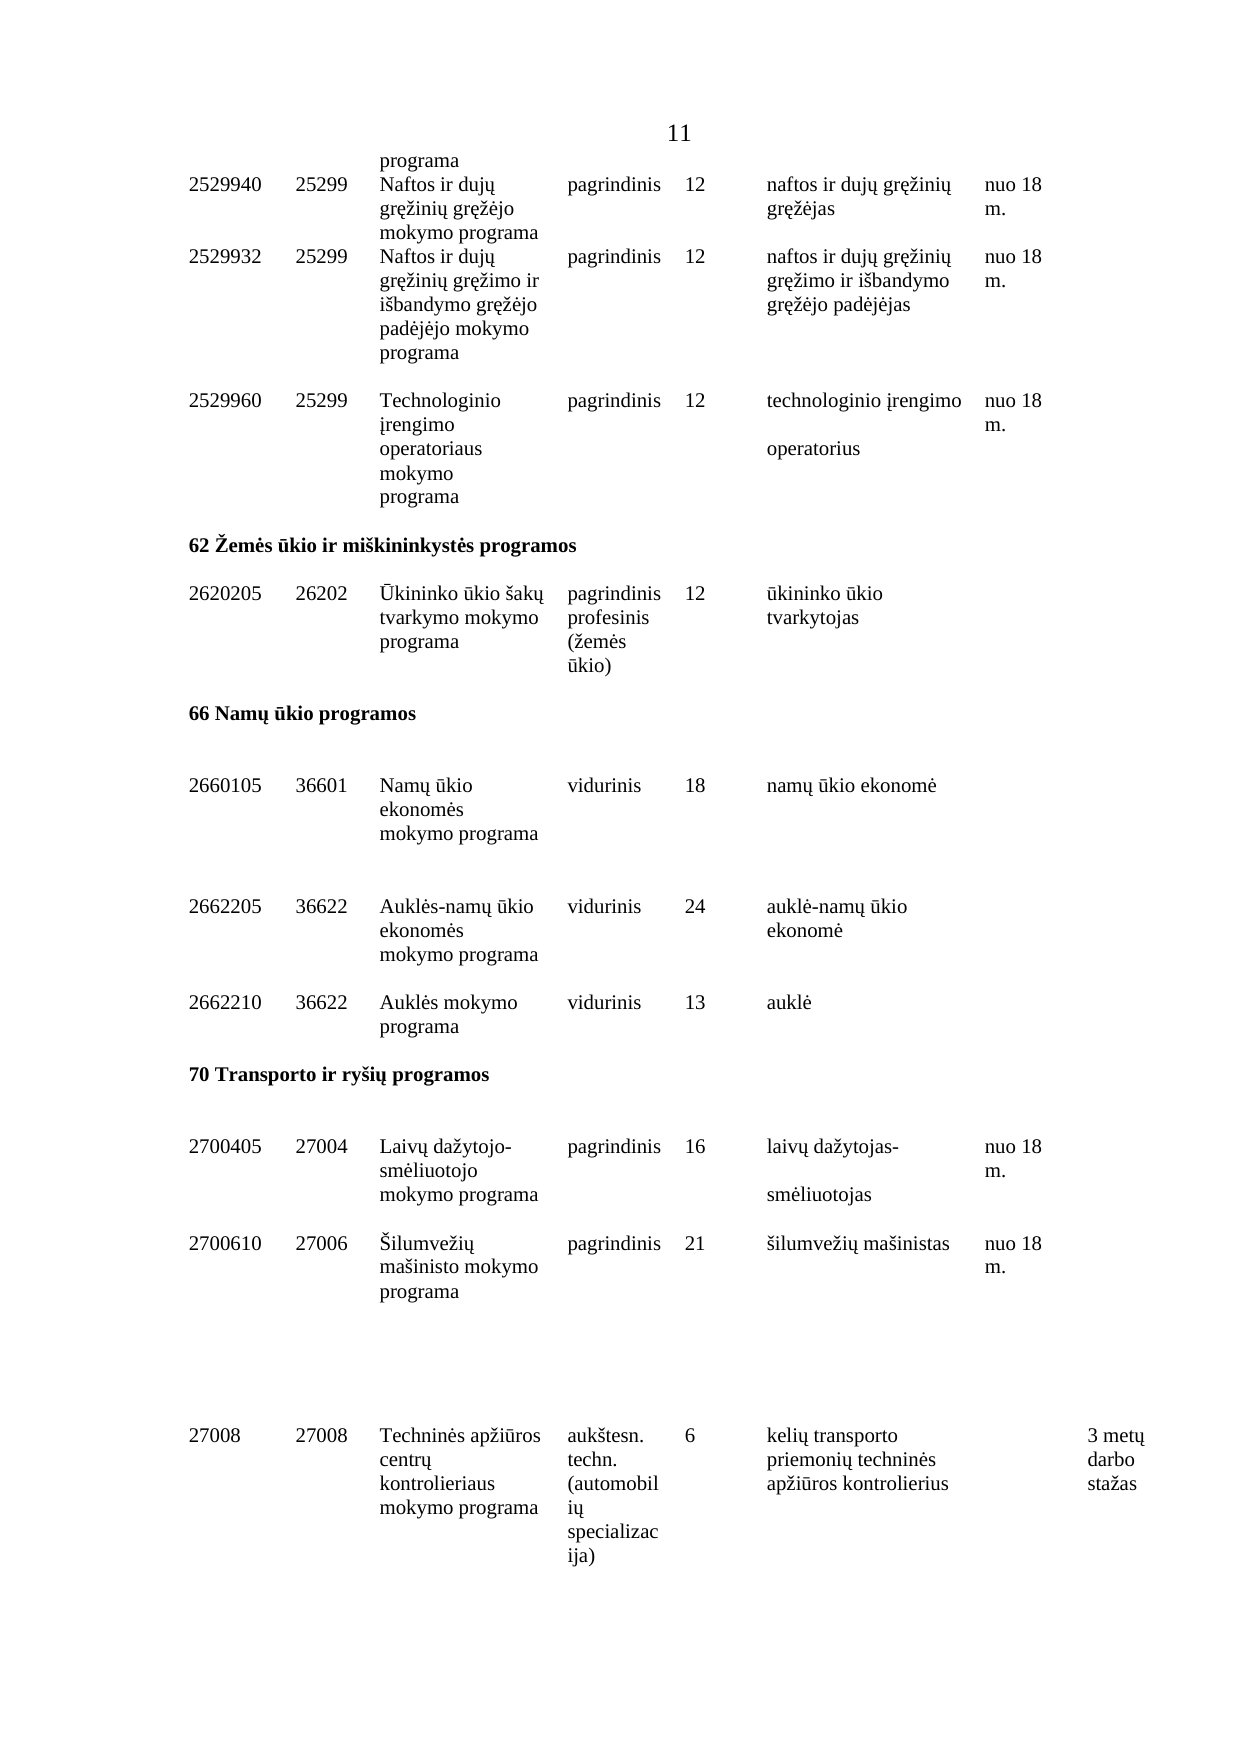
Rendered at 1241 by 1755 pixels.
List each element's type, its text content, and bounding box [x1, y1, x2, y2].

table_cell [973, 1279, 1076, 1303]
table_cell [1176, 1182, 1185, 1206]
table_cell [368, 1206, 556, 1230]
table_cell [556, 1567, 673, 1591]
table_cell [556, 942, 673, 966]
table_cell [673, 1543, 755, 1567]
table_cell [755, 1086, 973, 1110]
table_cell [673, 1086, 755, 1110]
table_cell [973, 990, 1076, 1038]
table_cell [177, 1351, 284, 1375]
table_cell nuo 18 m. [973, 1134, 1076, 1182]
table_cell gręžėjo padėjėjas [755, 292, 973, 316]
table_cell [284, 845, 368, 869]
table_cell [973, 870, 1076, 893]
table_cell Šilumvežių mašinisto mokymo [368, 1230, 556, 1278]
table_cell [1185, 1543, 1204, 1567]
table_cell [368, 966, 556, 990]
table_cell [1185, 509, 1204, 533]
table_cell pagrindinis [556, 1134, 673, 1182]
table_cell nuo 18 m. [973, 172, 1076, 244]
table_cell aukštesn. techn. (automobilių specializacija) [556, 1423, 673, 1567]
table_cell [1076, 148, 1176, 172]
table_cell 36622 [284, 990, 368, 1038]
table_cell [973, 845, 1076, 869]
table_cell [1185, 292, 1204, 316]
table_cell [368, 749, 556, 773]
table_cell 12 [673, 172, 755, 244]
table_cell [1185, 1230, 1204, 1278]
table_cell [1076, 533, 1176, 557]
table_cell 13 [673, 990, 755, 1038]
table_cell naftos ir dujų gręžinių gręžėjas [755, 172, 973, 244]
table_cell [284, 436, 368, 484]
table_cell [177, 1086, 284, 1110]
table_cell [973, 509, 1076, 533]
table_cell pagrindinis [556, 172, 673, 244]
table_cell [556, 870, 673, 893]
table_cell 12 [673, 244, 755, 292]
table_cell [1185, 485, 1204, 508]
table_cell pagrindinis [556, 244, 673, 292]
table_cell Naftos ir dujų gręžinių gręžimo ir išbandymo gręžėjo padėjėjo mokymo programa [368, 244, 556, 364]
table_cell operatorius [755, 436, 973, 484]
table_cell [1076, 990, 1176, 1038]
table_cell [755, 1351, 973, 1375]
table_cell [177, 148, 284, 172]
table_cell [556, 485, 673, 508]
table_cell [177, 1279, 284, 1303]
table_cell [284, 749, 368, 773]
table_cell [1176, 725, 1185, 749]
table_cell [1076, 1327, 1176, 1351]
table_cell [1076, 1495, 1176, 1519]
table_cell [1076, 894, 1176, 942]
table_cell namų ūkio ekonomė [755, 773, 973, 821]
table_cell [1176, 244, 1185, 292]
table_cell [973, 1423, 1076, 1495]
table_cell [1185, 316, 1204, 364]
table_cell Laivų dažytojo-smėliuotojo [368, 1134, 556, 1182]
table_cell [1076, 388, 1176, 436]
table_cell [1176, 557, 1185, 581]
table_cell [1185, 172, 1204, 244]
table_cell [368, 1038, 556, 1062]
table_cell mokymo programa [368, 942, 556, 966]
table_cell [284, 1327, 368, 1351]
table_cell [284, 1182, 368, 1206]
table_cell auklė-namų ūkio ekonomė [755, 894, 973, 942]
table_cell Ūkininko ūkio šakų tvarkymo mokymo programa [368, 581, 556, 677]
table_cell [755, 364, 973, 388]
table_cell [673, 148, 755, 172]
table_cell [1176, 509, 1185, 533]
table_cell [1076, 1303, 1176, 1327]
table_cell nuo 18 m. [973, 244, 1076, 292]
table_cell [556, 316, 673, 364]
table_cell [973, 966, 1076, 990]
table_cell [755, 1327, 973, 1351]
table_cell [973, 1351, 1076, 1375]
table_cell [556, 292, 673, 316]
table_cell [755, 1110, 973, 1134]
table_cell naftos ir dujų gręžinių gręžimo ir išbandymo [755, 244, 973, 292]
table_cell programa [368, 1279, 556, 1303]
table_cell [673, 845, 755, 869]
table_cell [556, 1086, 673, 1110]
table_cell [1076, 1038, 1176, 1062]
table_cell [1176, 845, 1185, 869]
table_cell [177, 1375, 284, 1399]
table_cell [1185, 821, 1204, 845]
table_cell [1176, 485, 1185, 508]
table_cell [1185, 1279, 1204, 1303]
table_cell [673, 942, 755, 966]
table_cell [1185, 1519, 1204, 1543]
table_cell [368, 870, 556, 893]
table_cell [1176, 1399, 1185, 1423]
table_cell [1076, 172, 1176, 244]
table_cell [1185, 1038, 1204, 1062]
table_cell [1176, 388, 1185, 436]
table_cell [1176, 1110, 1185, 1134]
table_cell [1176, 894, 1185, 942]
table_cell [284, 1351, 368, 1375]
table_cell [755, 1303, 973, 1327]
table_cell [673, 749, 755, 773]
table_cell [1176, 292, 1185, 316]
table_cell [1176, 990, 1185, 1038]
table_cell [177, 1206, 284, 1230]
table_cell [368, 1110, 556, 1134]
table_cell [1176, 148, 1185, 172]
table_cell [1076, 725, 1176, 749]
table_cell [1076, 581, 1176, 677]
table_cell [284, 1110, 368, 1134]
table_cell [973, 1038, 1076, 1062]
table_cell [973, 1110, 1076, 1134]
table_cell [673, 1038, 755, 1062]
table_cell 66 Namų ūkio programos [177, 701, 973, 725]
table_cell [673, 485, 755, 508]
table_cell 12 [673, 581, 755, 677]
table_cell [1185, 725, 1204, 749]
table_cell [755, 1206, 973, 1230]
table_cell [556, 364, 673, 388]
table_cell [177, 677, 284, 701]
table_cell [284, 942, 368, 966]
table_cell 2662210 [177, 990, 284, 1038]
table_cell [973, 1567, 1076, 1591]
table_cell [284, 509, 368, 533]
table_cell [973, 1303, 1076, 1327]
table_cell [673, 677, 755, 701]
table_cell [177, 966, 284, 990]
table_cell [556, 749, 673, 773]
table_cell [556, 436, 673, 484]
table_cell mokymo programa [368, 1182, 556, 1206]
table_cell [1176, 1279, 1185, 1303]
table_cell [1176, 172, 1185, 244]
table_cell [973, 821, 1076, 845]
table_cell 27004 [284, 1134, 368, 1182]
table_cell [556, 1375, 673, 1423]
table_cell [673, 1279, 755, 1303]
table_cell [973, 557, 1076, 581]
table_cell [1176, 1134, 1185, 1182]
table_cell programa [368, 485, 556, 508]
table_cell [1185, 388, 1204, 436]
table_cell [973, 1327, 1076, 1351]
table_cell [177, 364, 284, 388]
table_cell [177, 870, 284, 893]
table_cell [284, 1086, 368, 1110]
table_cell [673, 436, 755, 484]
table_cell [755, 148, 973, 172]
table_cell 2700610 [177, 1230, 284, 1278]
table_cell [368, 845, 556, 869]
table_cell [284, 1519, 368, 1543]
table_cell nuo 18 m. [973, 1230, 1076, 1278]
table_cell [755, 509, 973, 533]
table_cell [973, 316, 1076, 364]
table_cell 2529960 [177, 388, 284, 436]
table_cell [556, 1327, 673, 1351]
table_cell [1185, 1062, 1204, 1086]
table_cell [1176, 1303, 1185, 1327]
table_cell 62 Žemės ūkio ir miškininkystės programos [177, 533, 673, 557]
table_cell [1176, 1543, 1185, 1567]
table_cell [673, 316, 755, 364]
table_cell [1185, 1495, 1204, 1519]
table_cell 36622 [284, 894, 368, 942]
table_cell [1176, 942, 1185, 966]
table_cell [1176, 1062, 1185, 1086]
table_cell 2700405 [177, 1134, 284, 1182]
table_cell [1076, 701, 1176, 725]
table_cell [284, 1495, 368, 1519]
table_cell [284, 1543, 368, 1567]
table_cell [177, 1543, 284, 1567]
table_cell [673, 364, 755, 388]
table_cell [673, 1399, 755, 1423]
table_cell [1185, 581, 1204, 677]
table_cell [755, 1567, 973, 1591]
table_cell operatoriaus mokymo [368, 436, 556, 484]
table_cell [755, 1375, 973, 1399]
table_cell [973, 485, 1076, 508]
table_cell [368, 1567, 556, 1591]
table_cell [1076, 316, 1176, 364]
table_cell [556, 1351, 673, 1375]
table_cell [1076, 1230, 1176, 1278]
table_cell [1176, 1206, 1185, 1230]
table_cell nuo 18 m. [973, 388, 1076, 436]
table_cell [1176, 364, 1185, 388]
table_cell [1176, 749, 1185, 773]
table_cell [1076, 1086, 1176, 1110]
table_cell [284, 1038, 368, 1062]
table_cell programa [368, 148, 556, 172]
table_cell [1076, 821, 1176, 845]
table_cell [973, 1519, 1076, 1543]
table_cell [1185, 1423, 1204, 1495]
table_cell 2529932 [177, 244, 284, 292]
table_cell [973, 773, 1076, 821]
table_cell [1185, 1134, 1204, 1182]
table_cell pagrindinis [556, 388, 673, 436]
table_cell [673, 1206, 755, 1230]
table_cell [177, 292, 284, 316]
table_cell [284, 821, 368, 845]
table_cell 27006 [284, 1230, 368, 1278]
table_cell [673, 557, 755, 581]
table_cell [284, 316, 368, 364]
table_cell [556, 1182, 673, 1206]
table_cell [1185, 942, 1204, 966]
table_cell [755, 1038, 973, 1062]
table_cell 25299 [284, 172, 368, 244]
table_cell [673, 533, 755, 557]
table_cell 27008 [177, 1423, 284, 1495]
table_cell [755, 1279, 973, 1303]
table_cell [177, 749, 284, 773]
table_cell [1185, 990, 1204, 1038]
table_cell [368, 1086, 556, 1110]
table_cell [556, 677, 673, 701]
table_cell [1176, 773, 1185, 821]
table_cell [973, 1062, 1076, 1086]
table_cell pagrindinis [556, 1230, 673, 1278]
table_cell [1176, 1495, 1185, 1519]
table_cell [368, 509, 556, 533]
table_cell smėliuotojas [755, 1182, 973, 1206]
table_cell [1076, 1519, 1176, 1543]
table_cell [755, 870, 973, 893]
table_cell [556, 1110, 673, 1134]
table_cell [177, 1038, 284, 1062]
table_cell [973, 1399, 1076, 1423]
table_cell [1185, 845, 1204, 869]
table_cell [177, 436, 284, 484]
table_cell [1076, 1279, 1176, 1303]
table_cell [973, 749, 1076, 773]
table_cell [556, 1038, 673, 1062]
table_cell [284, 148, 368, 172]
table_cell [368, 1351, 556, 1375]
table_cell [1176, 1423, 1185, 1495]
table_cell [284, 1303, 368, 1327]
table_cell [1076, 942, 1176, 966]
table_cell [284, 870, 368, 893]
table_cell [973, 364, 1076, 388]
table_cell [556, 1206, 673, 1230]
table_cell [973, 942, 1076, 966]
table_cell [177, 509, 284, 533]
table_cell [973, 1086, 1076, 1110]
table_cell [1076, 845, 1176, 869]
table_cell [973, 725, 1076, 749]
table_cell [673, 1495, 755, 1519]
table_cell [368, 364, 556, 388]
table_cell [973, 1206, 1076, 1230]
table_cell [1076, 749, 1176, 773]
table_cell [556, 966, 673, 990]
table_cell Technologinio įrengimo [368, 388, 556, 436]
table_cell [673, 1110, 755, 1134]
table_cell 2660105 [177, 773, 284, 821]
table_cell laivų dažytojas- [755, 1134, 973, 1182]
table_cell [673, 870, 755, 893]
table_cell [1076, 557, 1176, 581]
table_cell auklė [755, 990, 973, 1038]
table_cell [973, 292, 1076, 316]
table_cell [1185, 1110, 1204, 1134]
table_cell Auklės mokymo programa [368, 990, 556, 1038]
table_cell [673, 1567, 755, 1591]
table_cell [556, 509, 673, 533]
table_cell [1176, 1086, 1185, 1110]
table_cell Naftos ir dujų gręžinių gręžėjo mokymo programa [368, 172, 556, 244]
table_cell [973, 1543, 1076, 1567]
table_cell [973, 533, 1076, 557]
table_cell [1176, 870, 1185, 893]
table_cell [755, 821, 973, 845]
table_cell [284, 485, 368, 508]
table_cell kelių transporto priemonių techninės apžiūros kontrolierius [755, 1423, 973, 1519]
table_cell [1176, 436, 1185, 484]
table_cell [1176, 677, 1185, 701]
table_cell [673, 1303, 755, 1327]
table_cell [755, 942, 973, 966]
table_cell [673, 1351, 755, 1375]
table_cell [177, 1567, 284, 1591]
table_cell 24 [673, 894, 755, 942]
table_cell [1185, 1327, 1204, 1351]
table_cell [177, 316, 284, 364]
table_cell [368, 1399, 556, 1423]
table_cell [284, 677, 368, 701]
table_cell [1185, 701, 1204, 725]
table_cell [177, 845, 284, 869]
table_cell [1076, 677, 1176, 701]
table_cell [1076, 1567, 1176, 1591]
table_cell [1176, 1375, 1185, 1399]
table_cell [1076, 485, 1176, 508]
table_cell 6 [673, 1423, 755, 1495]
table_cell 2529940 [177, 172, 284, 244]
table_cell [1185, 364, 1204, 388]
table_cell [556, 148, 673, 172]
table_cell [368, 1303, 556, 1327]
table_cell [755, 749, 973, 773]
table_cell [1176, 1327, 1185, 1351]
table_cell [284, 1375, 368, 1399]
table_cell [1076, 1182, 1176, 1206]
table_cell [284, 292, 368, 316]
table_cell [973, 1495, 1076, 1519]
table_cell [1185, 966, 1204, 990]
table_cell 70 Transporto ir ryšių programos [177, 1062, 973, 1086]
table_cell [1176, 821, 1185, 845]
table_cell [1185, 557, 1204, 581]
table_cell [556, 821, 673, 845]
table_cell [973, 1182, 1076, 1206]
table_cell [1176, 316, 1185, 364]
table_cell vidurinis [556, 990, 673, 1038]
table_cell [177, 1519, 284, 1543]
table_cell [973, 148, 1076, 172]
table_cell [1185, 1351, 1204, 1375]
table_cell [177, 1182, 284, 1206]
table_cell [1185, 677, 1204, 701]
table_cell [177, 557, 284, 581]
table_cell [973, 701, 1076, 725]
table_cell [368, 677, 556, 701]
table_cell [177, 1303, 284, 1327]
table_cell [1176, 581, 1185, 677]
table_cell [673, 1182, 755, 1206]
table_cell [1185, 1567, 1204, 1591]
table_cell [556, 1279, 673, 1303]
table_cell [1076, 1399, 1176, 1423]
table_cell [1076, 1134, 1176, 1182]
table_cell [1076, 773, 1176, 821]
table_cell [673, 966, 755, 990]
table_cell 21 [673, 1230, 755, 1278]
table_cell mokymo programa [368, 821, 556, 845]
table_cell [284, 364, 368, 388]
table_cell [1185, 1375, 1204, 1399]
table_cell [673, 1375, 755, 1399]
table_cell [1185, 749, 1204, 773]
table_cell [755, 677, 973, 701]
table_cell [755, 316, 973, 364]
table_cell [284, 1567, 368, 1591]
table_cell [1076, 1351, 1176, 1375]
table_cell [1076, 1110, 1176, 1134]
table_cell [1185, 533, 1204, 557]
table_cell [284, 1206, 368, 1230]
table_cell [1185, 1303, 1204, 1327]
table_cell 12 [673, 388, 755, 436]
table_cell 36601 [284, 773, 368, 821]
table_cell [1176, 1519, 1185, 1543]
table_cell [673, 1327, 755, 1351]
table_cell [973, 1375, 1076, 1399]
table_cell [973, 581, 1076, 677]
table_cell [973, 677, 1076, 701]
table_cell 3 metų darbo stažas [1076, 1423, 1176, 1495]
table_cell 2662205 [177, 894, 284, 942]
table_cell [1176, 533, 1185, 557]
table_cell [177, 1110, 284, 1134]
table_cell [368, 557, 556, 581]
table_cell [673, 821, 755, 845]
table_cell [1176, 1567, 1185, 1591]
table_cell [177, 942, 284, 966]
table_cell [556, 845, 673, 869]
table_cell 25299 [284, 244, 368, 292]
table_cell [177, 485, 284, 508]
table_cell [368, 1375, 556, 1399]
table_cell [177, 1495, 284, 1519]
table_cell [755, 1399, 973, 1423]
table_cell [1185, 1399, 1204, 1423]
table_cell [177, 1399, 284, 1423]
table_cell [1185, 436, 1204, 484]
table_cell 18 [673, 773, 755, 821]
table_cell 16 [673, 1134, 755, 1182]
table_cell [1185, 870, 1204, 893]
table_cell [177, 725, 973, 749]
table_cell [755, 1519, 973, 1543]
table_cell [1076, 436, 1176, 484]
table_cell [673, 1519, 755, 1543]
table_cell [368, 1543, 556, 1567]
table_cell [755, 485, 973, 508]
table_cell [755, 845, 973, 869]
table_cell [1076, 292, 1176, 316]
table_cell [1076, 1543, 1176, 1567]
table_cell ūkininko ūkio tvarkytojas [755, 581, 973, 677]
table_cell [1076, 1062, 1176, 1086]
table_cell [177, 821, 284, 845]
table_cell [284, 557, 368, 581]
table_cell [1176, 1038, 1185, 1062]
table_cell [1176, 966, 1185, 990]
table_cell [673, 509, 755, 533]
table_cell [1076, 1375, 1176, 1399]
table_cell [1185, 148, 1204, 172]
table_cell [177, 1327, 284, 1351]
table_cell [1185, 1206, 1204, 1230]
table_cell [755, 966, 973, 990]
table_cell [973, 894, 1076, 942]
table_cell [1185, 1086, 1204, 1110]
table_cell [284, 1279, 368, 1303]
table_cell [1185, 894, 1204, 942]
table_cell 25299 [284, 388, 368, 436]
table_cell [1076, 966, 1176, 990]
table_cell [673, 292, 755, 316]
table_cell vidurinis [556, 894, 673, 942]
table_cell [1176, 1230, 1185, 1278]
table_cell 27008 [284, 1423, 368, 1495]
table_cell [1176, 1351, 1185, 1375]
table_cell [1076, 1206, 1176, 1230]
table_cell pagrindinis profesinis (žemės ūkio) [556, 581, 673, 677]
table_cell šilumvežių mašinistas [755, 1230, 973, 1278]
table_cell [284, 1399, 368, 1423]
table_cell [755, 1543, 973, 1567]
table_cell [1185, 773, 1204, 821]
table_cell vidurinis [556, 773, 673, 821]
table_cell [755, 533, 973, 557]
table_cell technologinio įrengimo [755, 388, 973, 436]
table_cell [1176, 701, 1185, 725]
table_cell [368, 1327, 556, 1351]
table_cell Techninės apžiūros centrų kontrolieriaus mokymo programa [368, 1423, 556, 1543]
table_cell [1076, 244, 1176, 292]
table_cell [556, 1303, 673, 1327]
table_cell 26202 [284, 581, 368, 677]
table_cell [1185, 1182, 1204, 1206]
table_cell Auklės-namų ūkio ekonomės [368, 894, 556, 942]
table_cell [1076, 870, 1176, 893]
table_cell [284, 966, 368, 990]
table_cell [755, 557, 973, 581]
table_cell [556, 557, 673, 581]
table_cell [1185, 244, 1204, 292]
table_cell [1076, 509, 1176, 533]
table_cell [1076, 364, 1176, 388]
table_cell 2620205 [177, 581, 284, 677]
table_cell Namų ūkio ekonomės [368, 773, 556, 821]
table_cell [973, 436, 1076, 484]
